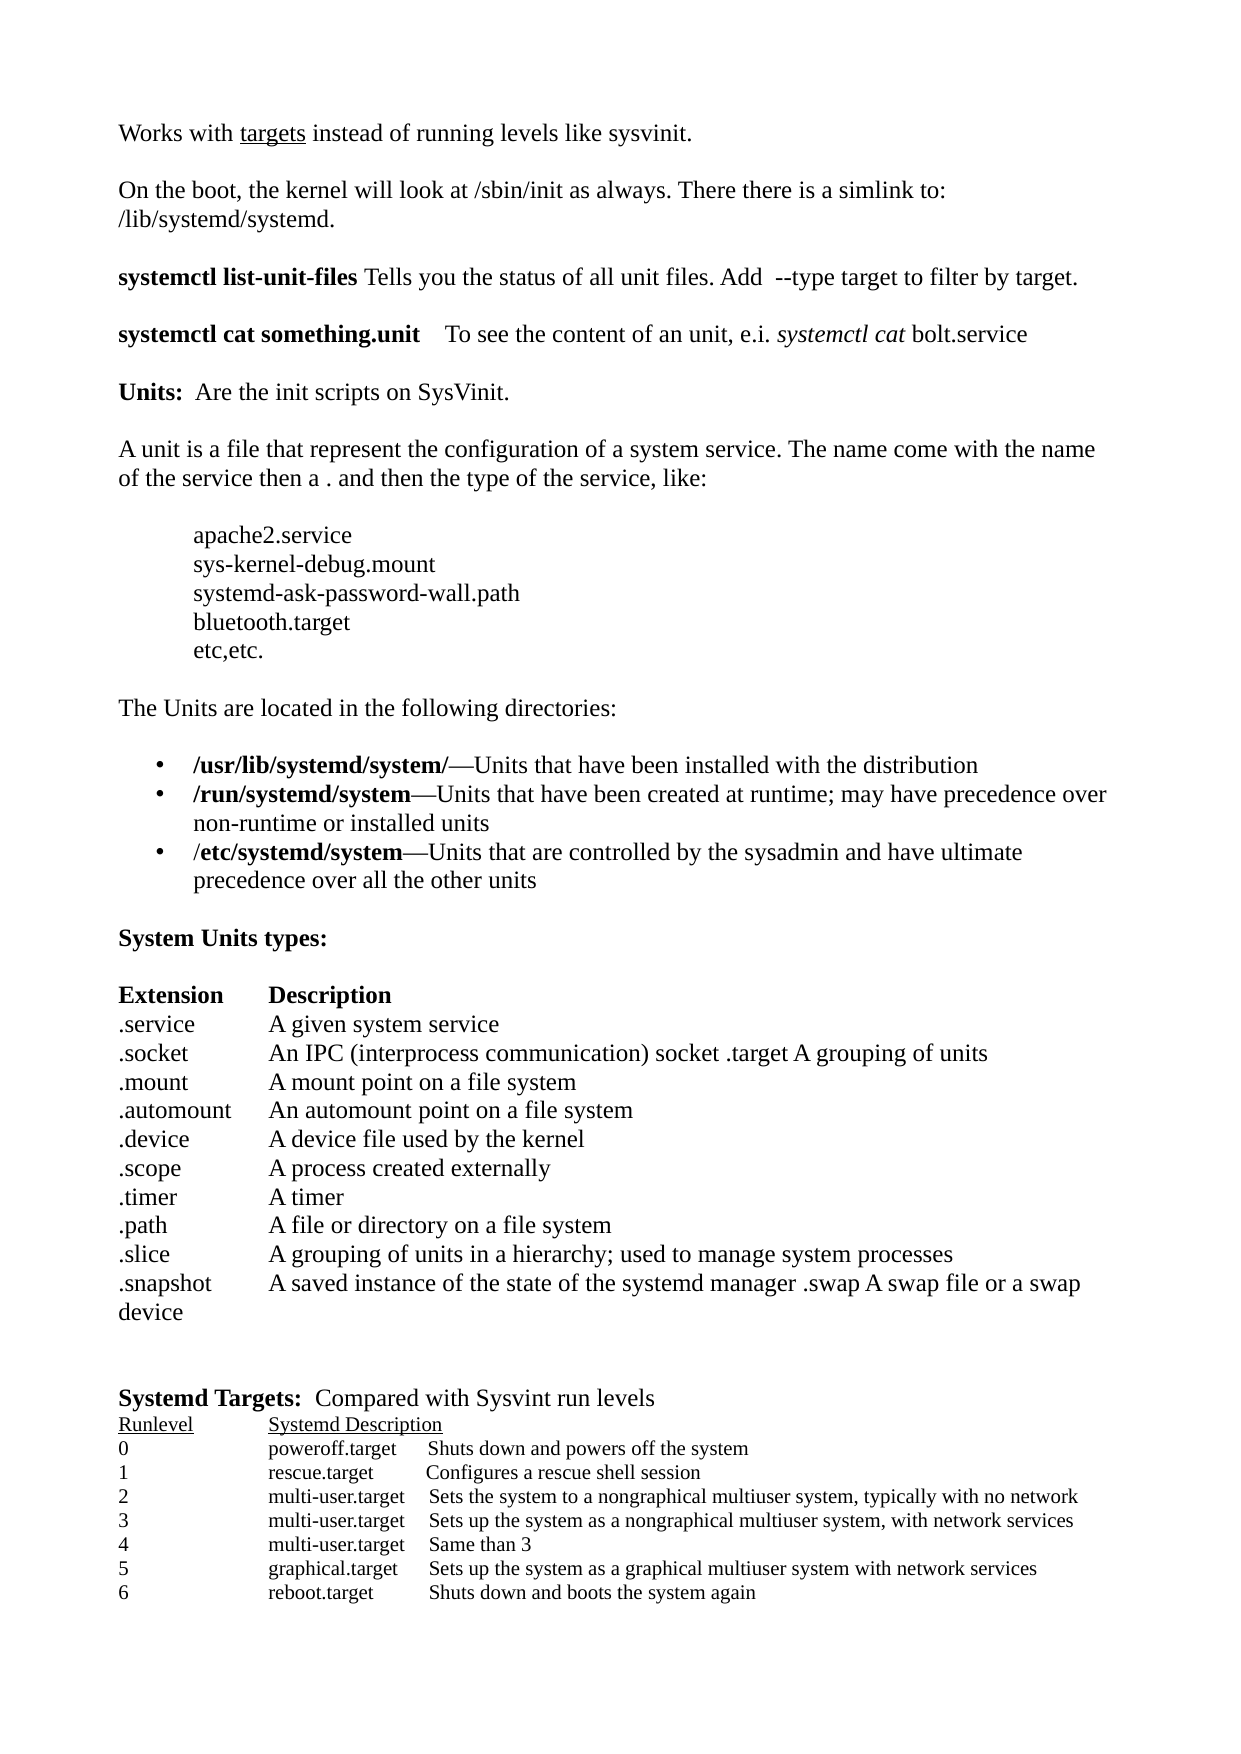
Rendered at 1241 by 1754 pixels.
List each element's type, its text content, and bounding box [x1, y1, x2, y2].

text sys-kernel-debug.mount [118, 549, 1122, 578]
text 6 reboot.target Shuts down and boots the system again [118, 1580, 1122, 1604]
text systemd-ask-password-wall.path [118, 578, 1122, 607]
text .slice A grouping of units in a hierarchy; used to manage system processes [118, 1239, 1122, 1268]
text .path A file or directory on a file system [118, 1211, 1122, 1239]
text 1 rescue.target Configures a rescue shell session [118, 1460, 1122, 1484]
text .service A given system service [118, 1009, 1122, 1038]
text System Units types: [118, 923, 1122, 952]
list /etc/systemd/system—Units that are controlled by the sysadmin and have ultimate precedence over all the other units [156, 837, 1122, 894]
text .socket An IPC (interprocess communication) socket .target A grouping of units [118, 1038, 1122, 1067]
list /usr/lib/systemd/system/—Units that have been installed with the distribution [156, 751, 1122, 779]
text .automount An automount point on a file system [118, 1096, 1122, 1124]
text 5 graphical.target Sets up the system as a graphical multiuser system with network services [118, 1556, 1122, 1580]
text Works with targets instead of running levels like sysvinit. [118, 118, 1122, 147]
text .timer A timer [118, 1182, 1122, 1211]
text systemctl list-unit-files Tells you the status of all unit files. Add --type target to filter by target. [118, 262, 1122, 291]
text .mount A mount point on a file system [118, 1067, 1122, 1096]
text 2 multi-user.target Sets the system to a nongraphical multiuser system, typically with no network [118, 1484, 1122, 1508]
text apache2.service [118, 521, 1122, 549]
text 0 poweroff.target Shuts down and powers off the system [118, 1436, 1122, 1460]
text Extension Description [118, 981, 1122, 1009]
text systemctl cat something.unit To see the content of an unit, e.i. systemctl cat bolt.service [118, 319, 1122, 348]
list /run/systemd/system—Units that have been created at runtime; may have precedence over non-runtime or installed units [156, 779, 1122, 837]
text Runlevel Systemd Description [118, 1412, 1122, 1436]
text .snapshot A saved instance of the state of the systemd manager .swap A swap file or a swap device [118, 1268, 1122, 1326]
text On the boot, the kernel will look at /sbin/init as always. There there is a simlink to: /lib/systemd/systemd. [118, 176, 1122, 233]
text .scope A process created externally [118, 1153, 1122, 1182]
text 3 multi-user.target Sets up the system as a nongraphical multiuser system, with network services [118, 1508, 1122, 1532]
text 4 multi-user.target Same than 3 [118, 1532, 1122, 1556]
text The Units are located in the following directories: [118, 693, 1122, 722]
text Systemd Targets: Compared with Sysvint run levels [118, 1383, 1122, 1412]
text A unit is a file that represent the configuration of a system service. The name come with the name of the service then a . and then the type of the service, like: [118, 434, 1122, 492]
text Units: Are the init scripts on SysVinit. [118, 377, 1122, 406]
text etc,etc. [118, 636, 1122, 664]
text bluetooth.target [118, 607, 1122, 636]
text .device A device file used by the kernel [118, 1124, 1122, 1153]
